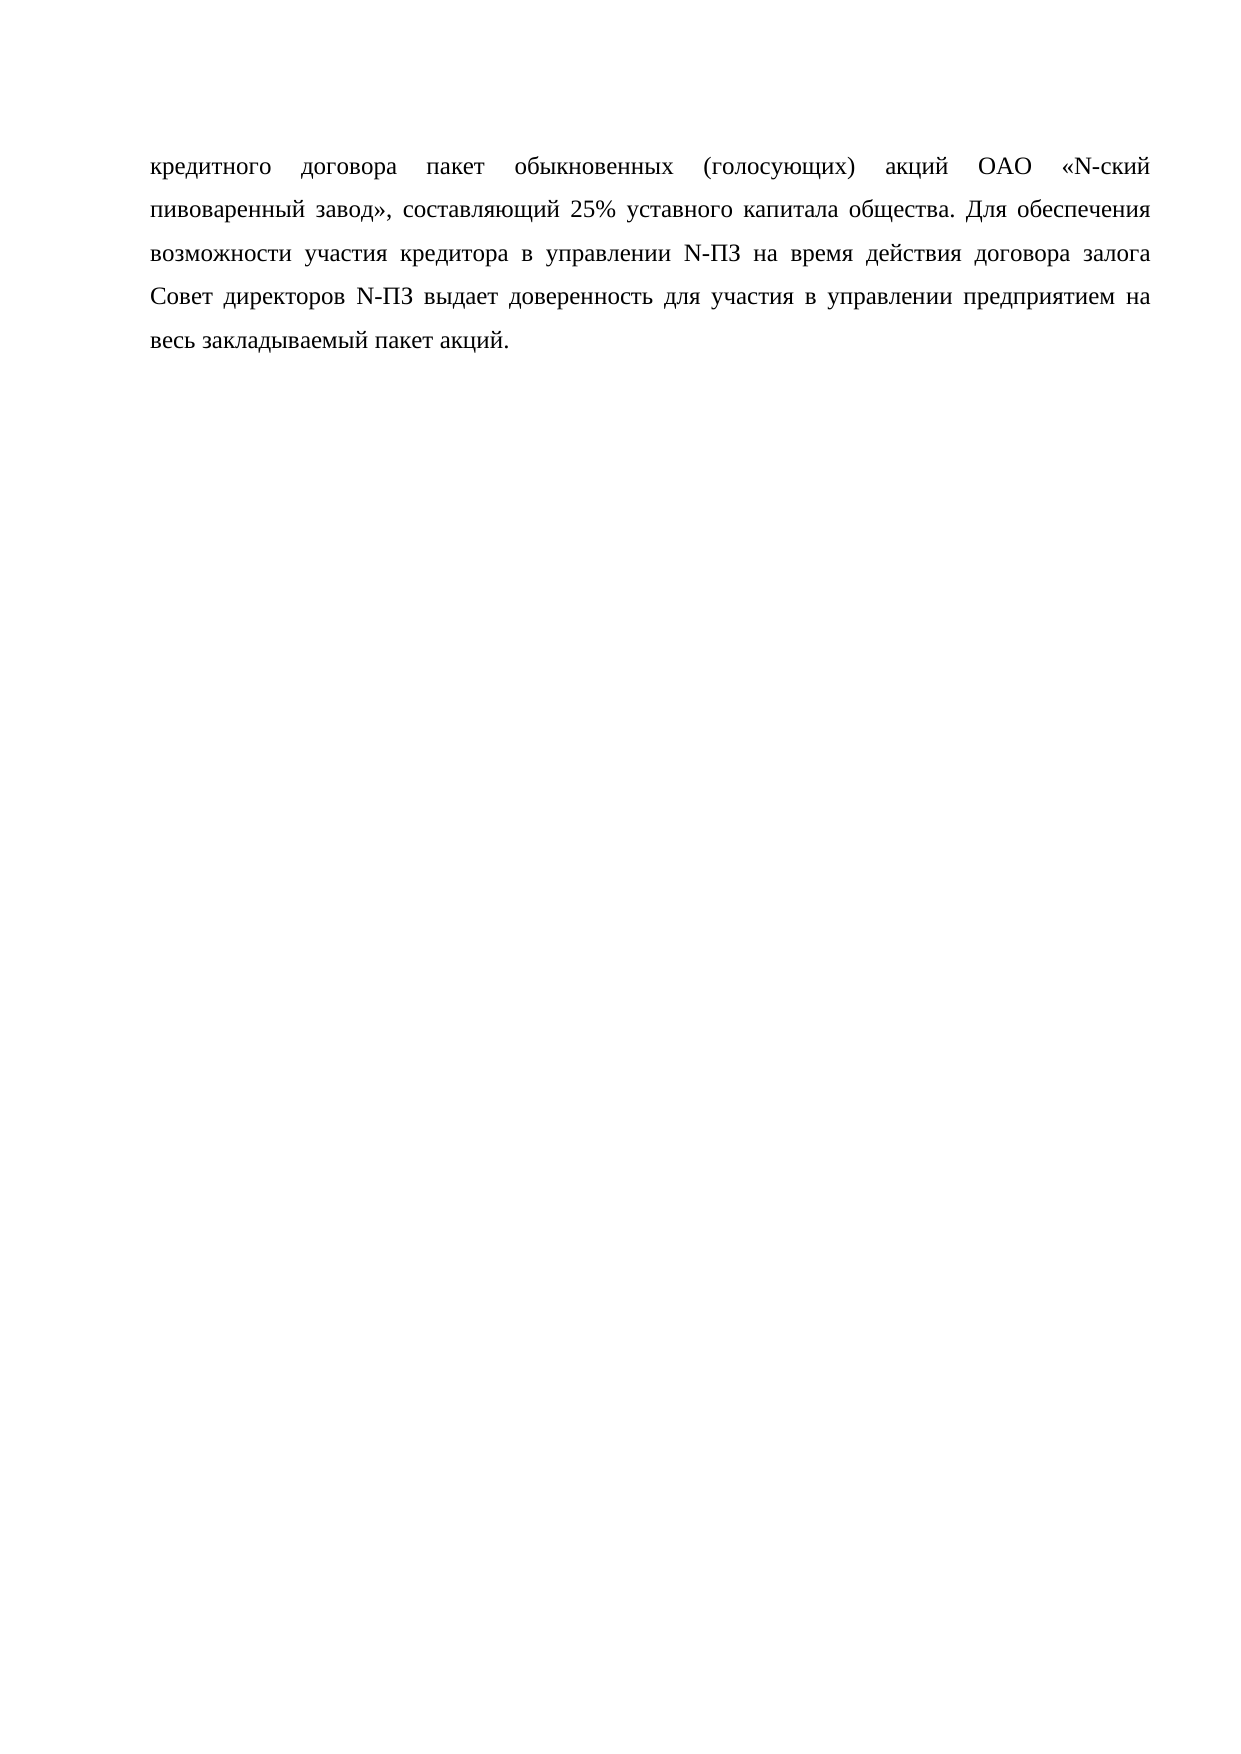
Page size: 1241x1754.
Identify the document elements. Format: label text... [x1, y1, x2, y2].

text кредитного договора пакет обыкновенных (голосующих) акций ОАО «N-ский пивоваренный завод», составляющий 25% уставного капитала общества. Для обеспечения возможности участия кредитора в управлении N-ПЗ на время действия договора залога Совет директоров N-ПЗ выдает доверенность для участия в управлении предприятием на весь закладываемый пакет акций. [150, 151, 1152, 354]
